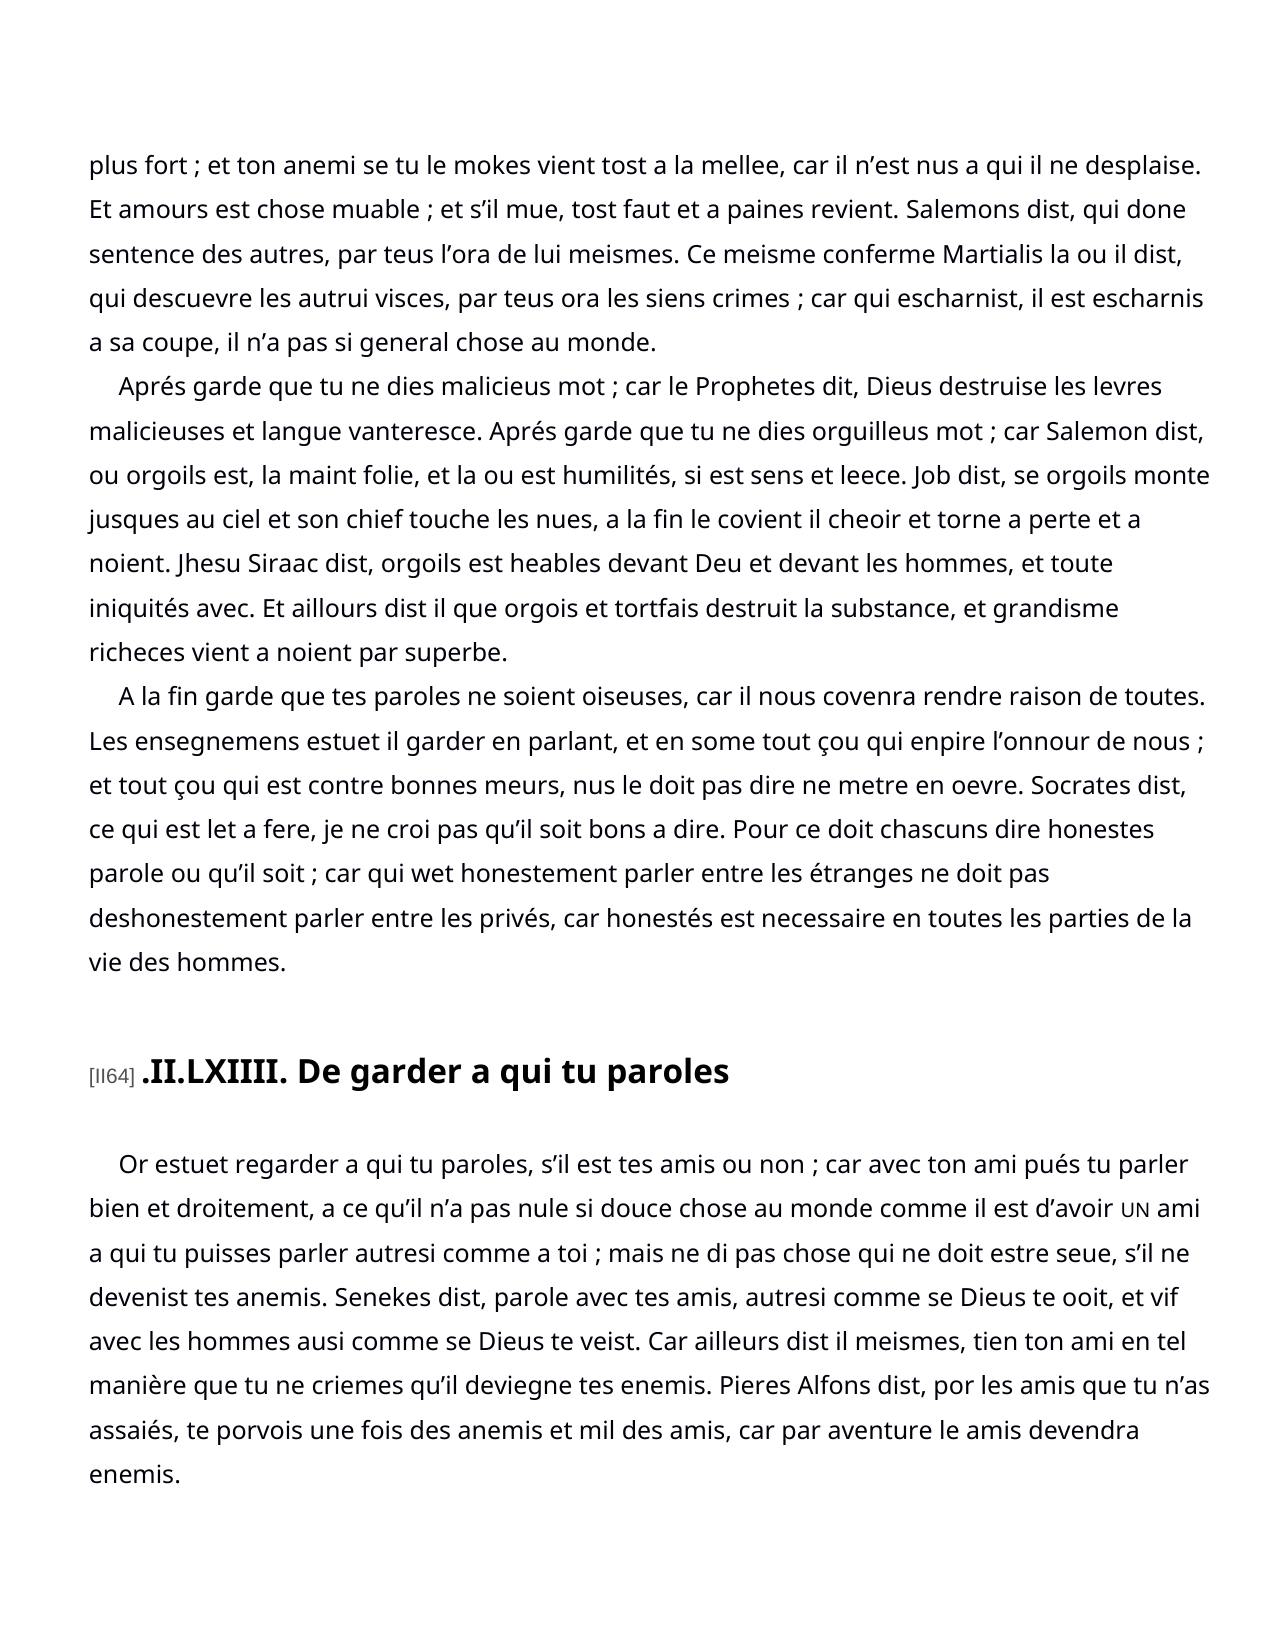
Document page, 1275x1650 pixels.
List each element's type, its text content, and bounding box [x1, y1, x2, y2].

text A la fin garde que tes paroles ne soient oiseuses, car il nous covenra rendre raison de toutes. Les ensegnemens estuet il garder en parlant, et en some tout çou qui enpire l’onnour de nous ; et tout çou qui est contre bonnes meurs, nus le doit pas dire ne metre en oevre. Socrates dist, ce qui est let a fere, je ne croi pas qu’il soit bons a dire. Pour ce doit chascuns dire honestes parole ou qu’il soit ; car qui wet honestement parler entre les étranges ne doit pas deshonestement parler entre les privés, car honestés est necessaire en toutes les parties de la vie des hommes. [89, 679, 1216, 979]
subtitle [II64] .II.LXIIII. De garder a qui tu paroles [89, 1048, 1216, 1093]
text Or estuet regarder a qui tu paroles, s’il est tes amis ou non ; car avec ton ami pués tu parler bien et droitement, a ce qu’il n’a pas nule si douce chose au monde comme il est d’avoir un ami a qui tu puisses parler autresi comme a toi ; mais ne di pas chose qui ne doit estre seue, s’il ne devenist tes anemis. Senekes dist, parole avec tes amis, autresi comme se Dieus te ooit, et vif avec les hommes ausi comme se Dieus te veist. Car ailleurs dist il meismes, tien ton ami en tel manière que tu ne criemes qu’il deviegne tes enemis. Pieres Alfons dist, por les amis que tu n’as assaiés, te porvois une fois des anemis et mil des amis, car par aventure le amis devendra enemis. [89, 1147, 1216, 1491]
text Aprés garde que tu ne dies malicieus mot ; car le Prophetes dit, Dieus destruise les levres malicieuses et langue vanteresce. Aprés garde que tu ne dies orguilleus mot ; car Salemon dist, ou orgoils est, la maint folie, et la ou est humilités, si est sens et leece. Job dist, se orgoils monte jusques au ciel et son chief touche les nues, a la fin le covient il cheoir et torne a perte et a noient. Jhesu Siraac dist, orgoils est heables devant Deu et devant les hommes, et toute iniquités avec. Et aillours dist il que orgois et tortfais destruit la substance, et grandisme richeces vient a noient par superbe. [89, 369, 1216, 669]
text plus fort ; et ton anemi se tu le mokes vient tost a la mellee, car il n’est nus a qui il ne desplaise. Et amours est chose muable ; et s’il mue, tost faut et a paines revient. Salemons dist, qui done sentence des autres, par teus l’ora de lui meismes. Ce meisme conferme Martialis la ou il dist, qui descuevre les autrui visces, par teus ora les siens crimes ; car qui escharnist, il est escharnis a sa coupe, il n’a pas si general chose au monde. [89, 148, 1216, 359]
